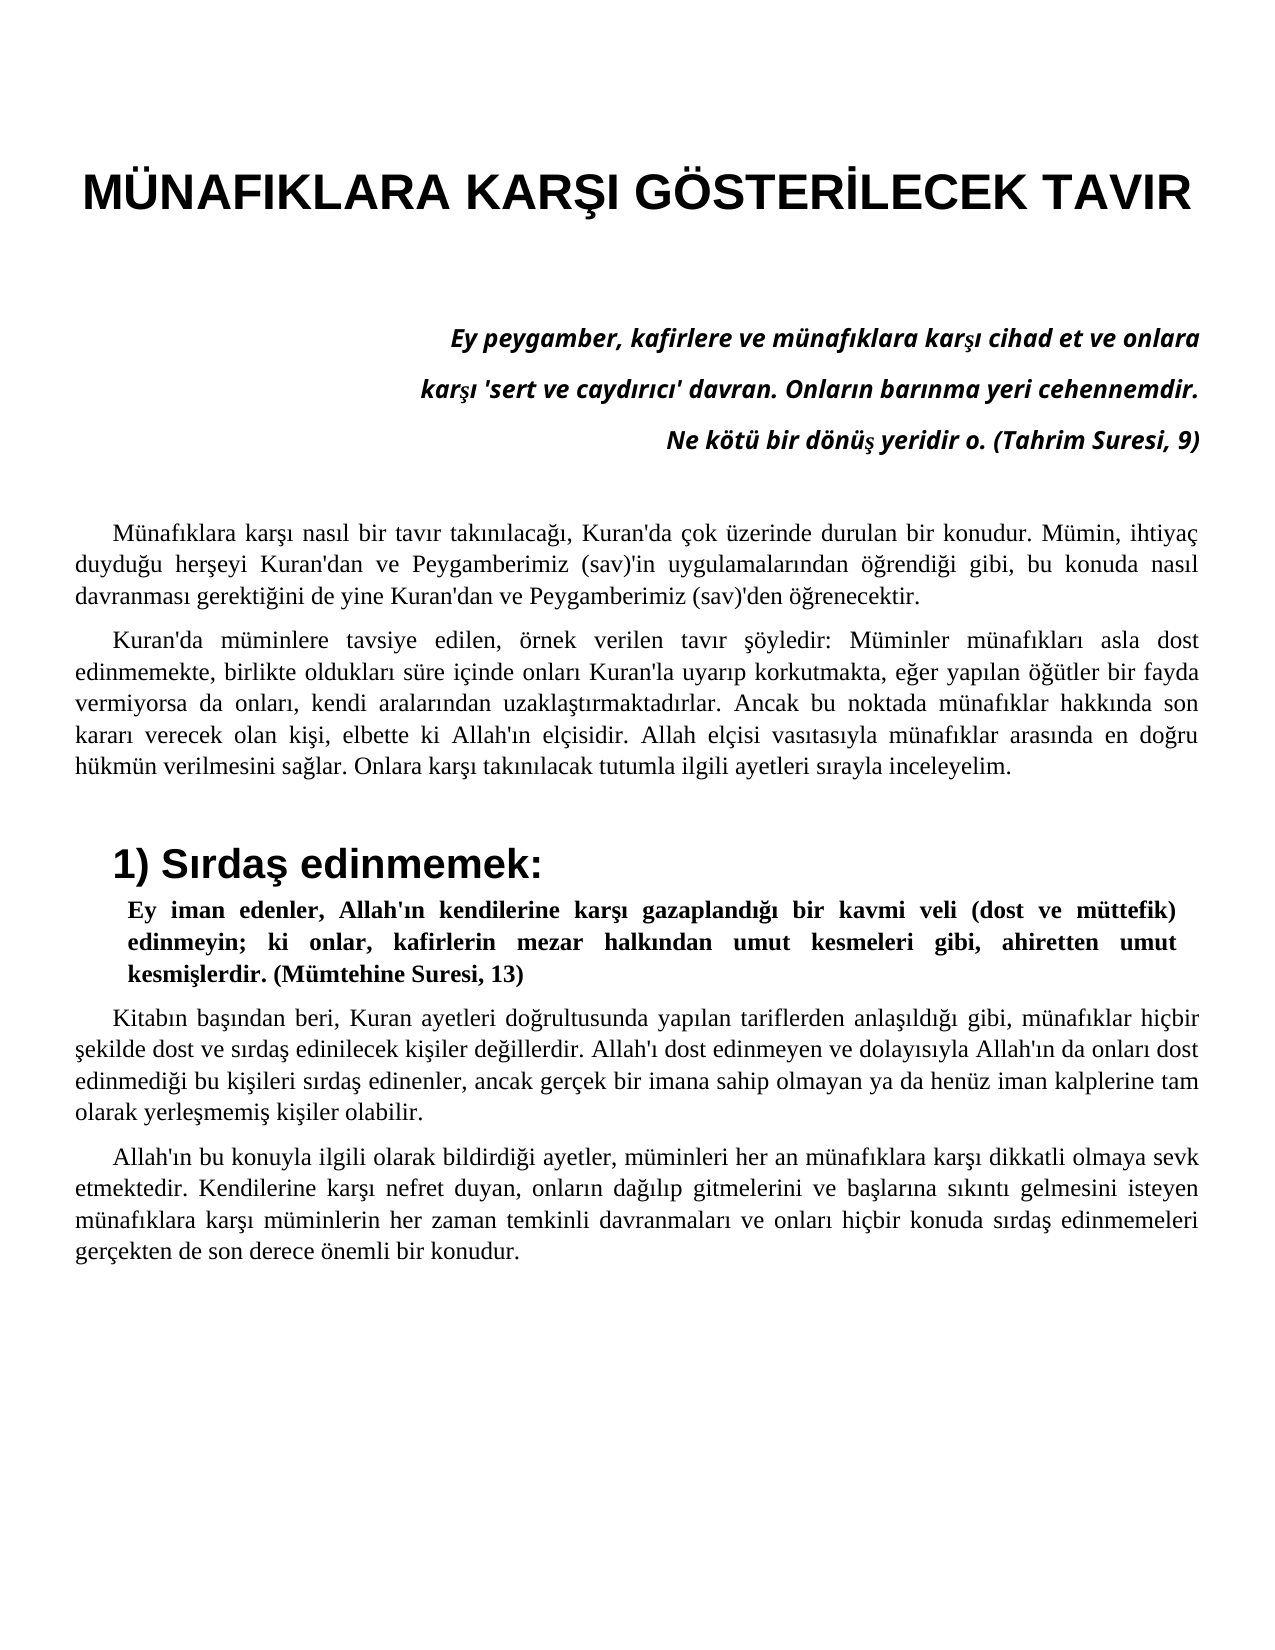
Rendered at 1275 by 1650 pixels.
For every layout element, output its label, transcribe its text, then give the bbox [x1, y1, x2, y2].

text Allah'ın bu konuyla ilgili olarak bildirdiği ayetler, müminleri her an münafıklara karşı dikkatli olmaya sevk etmektedir. Kendilerine karşı nefret duyan, onların dağılıp gitmelerini ve başlarına sıkıntı gelmesini isteyen münafıklara karşı müminlerin her zaman temkinli davranmaları ve onları hiçbir konuda sırdaş edinmemeleri gerçekten de son derece önemli bir konudur. [75, 1142, 1200, 1265]
text Kuran'da müminlere tavsiye edilen, örnek verilen tavır şöyledir: Müminler münafıkları asla dost edinmemekte, birlikte oldukları süre içinde onları Kuran'la uyarıp korkutmakta, eğer yapılan öğütler bir fayda vermiyorsa da onları, kendi aralarından uzaklaştırmaktadırlar. Ancak bu noktada münafıklar hakkında son kararı verecek olan kişi, elbette ki Allah'ın elçisidir. Allah elçisi vasıtasıyla münafıklar arasında en doğru hükmün verilmesini sağlar. Onlara karşı takınılacak tutumla ilgili ayetleri sırayla inceleyelim. [75, 625, 1200, 780]
subtitle MÜNAFIKLARA KARŞI GÖSTERİLECEK TAVIR [75, 162, 1200, 220]
text Ey peygamber, kafirlere ve münafıklara karşı cihad et ve onlara karşı 'sert ve caydırıcı' davran. Onların barınma yeri cehennemdir. Ne kötü bir dönüş yeridir o. (Tahrim Suresi, 9) [400, 321, 1200, 457]
subtitle 1) Sırdaş edinmemek: [112, 839, 1200, 887]
text Ey iman edenler, Allah'ın kendilerine karşı gazaplandığı bir kavmi veli (dost ve müttefik) edinmeyin; ki onlar, kafirlerin mezar halkından umut kesmeleri gibi, ahiretten umut kesmişlerdir. (Mümtehine Suresi, 13) [127, 896, 1177, 987]
text Kitabın başından beri, Kuran ayetleri doğrultusunda yapılan tariflerden anlaşıldığı gibi, münafıklar hiçbir şekilde dost ve sırdaş edinilecek kişiler değillerdir. Allah'ı dost edinmeyen ve dolayısıyla Allah'ın da onları dost edinmediği bu kişileri sırdaş edinenler, ancak gerçek bir imana sahip olmayan ya da henüz iman kalplerine tam olarak yerleşmemiş kişiler olabilir. [75, 1003, 1200, 1126]
text Münafıklara karşı nasıl bir tavır takınılacağı, Kuran'da çok üzerinde durulan bir konudur. Mümin, ihtiyaç duyduğu herşeyi Kuran'dan ve Peygamberimiz (sav)'in uygulamalarından öğrendiği gibi, bu konuda nasıl davranması gerektiğini de yine Kuran'dan ve Peygamberimiz (sav)'den öğrenecektir. [75, 518, 1200, 610]
